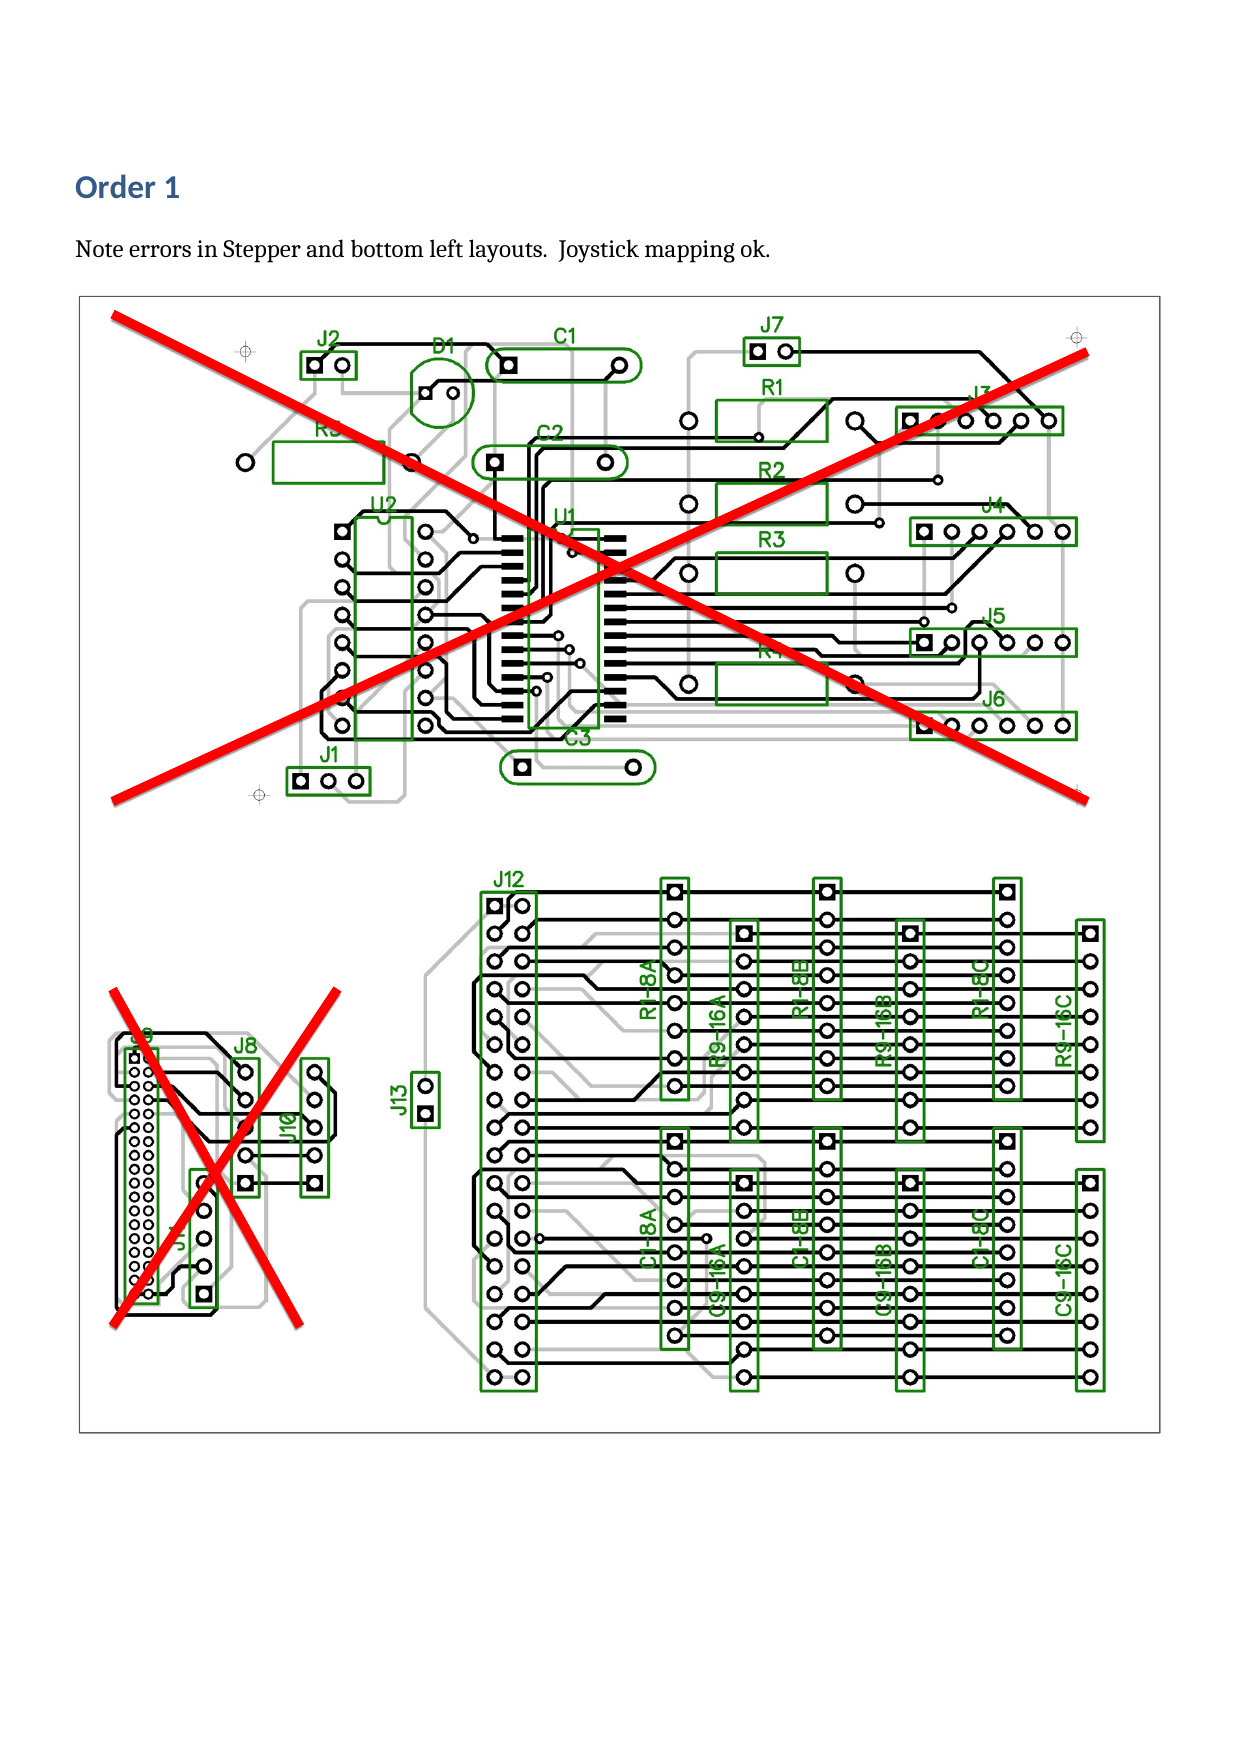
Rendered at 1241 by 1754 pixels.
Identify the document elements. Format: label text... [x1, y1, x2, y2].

subtitle Order 1 [75, 166, 1165, 206]
picture [75, 292, 1165, 1438]
text Note errors in Stepper and bottom left layouts. Joystick mapping ok. [75, 235, 1165, 264]
